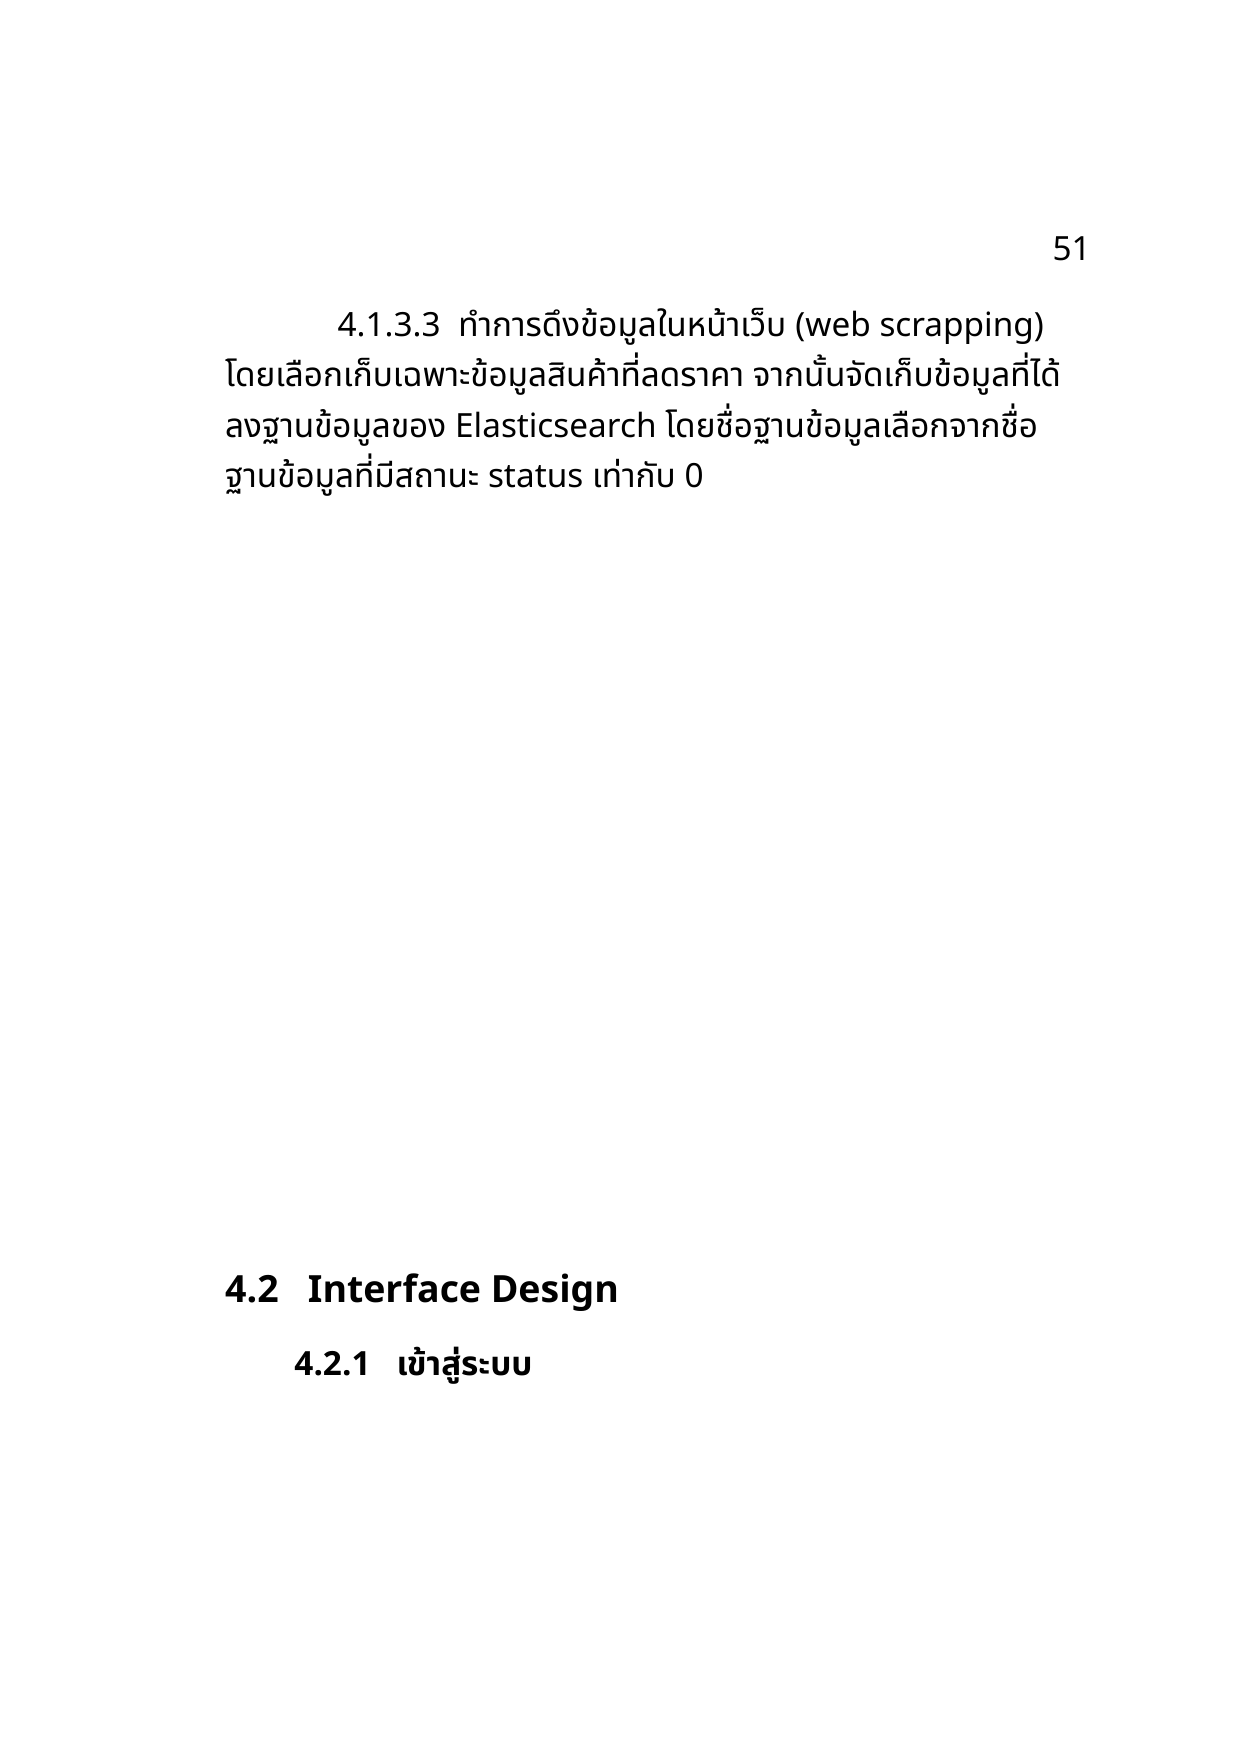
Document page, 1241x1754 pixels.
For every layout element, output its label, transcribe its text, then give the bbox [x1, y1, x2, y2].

text 4.1.3.3 ทำการดึงข้อมูลในหน้าเว็บ (web scrapping) โดยเลือกเก็บเฉพาะข้อมูลสินค้าที่ลดราคา จากนั้นจัดเก็บข้อมูลที่ได้ลงฐานข้อมูลของ Elasticsearch โดยชื่อฐานข้อมูลเลือกจากชื่อฐานข้อมูลที่มีสถานะ status เท่ากับ 0 [225, 300, 1091, 503]
text 4.2 Interface Design [225, 1263, 1091, 1314]
text 4.2.1 เข้าสู่ระบบ [225, 1339, 1091, 1390]
